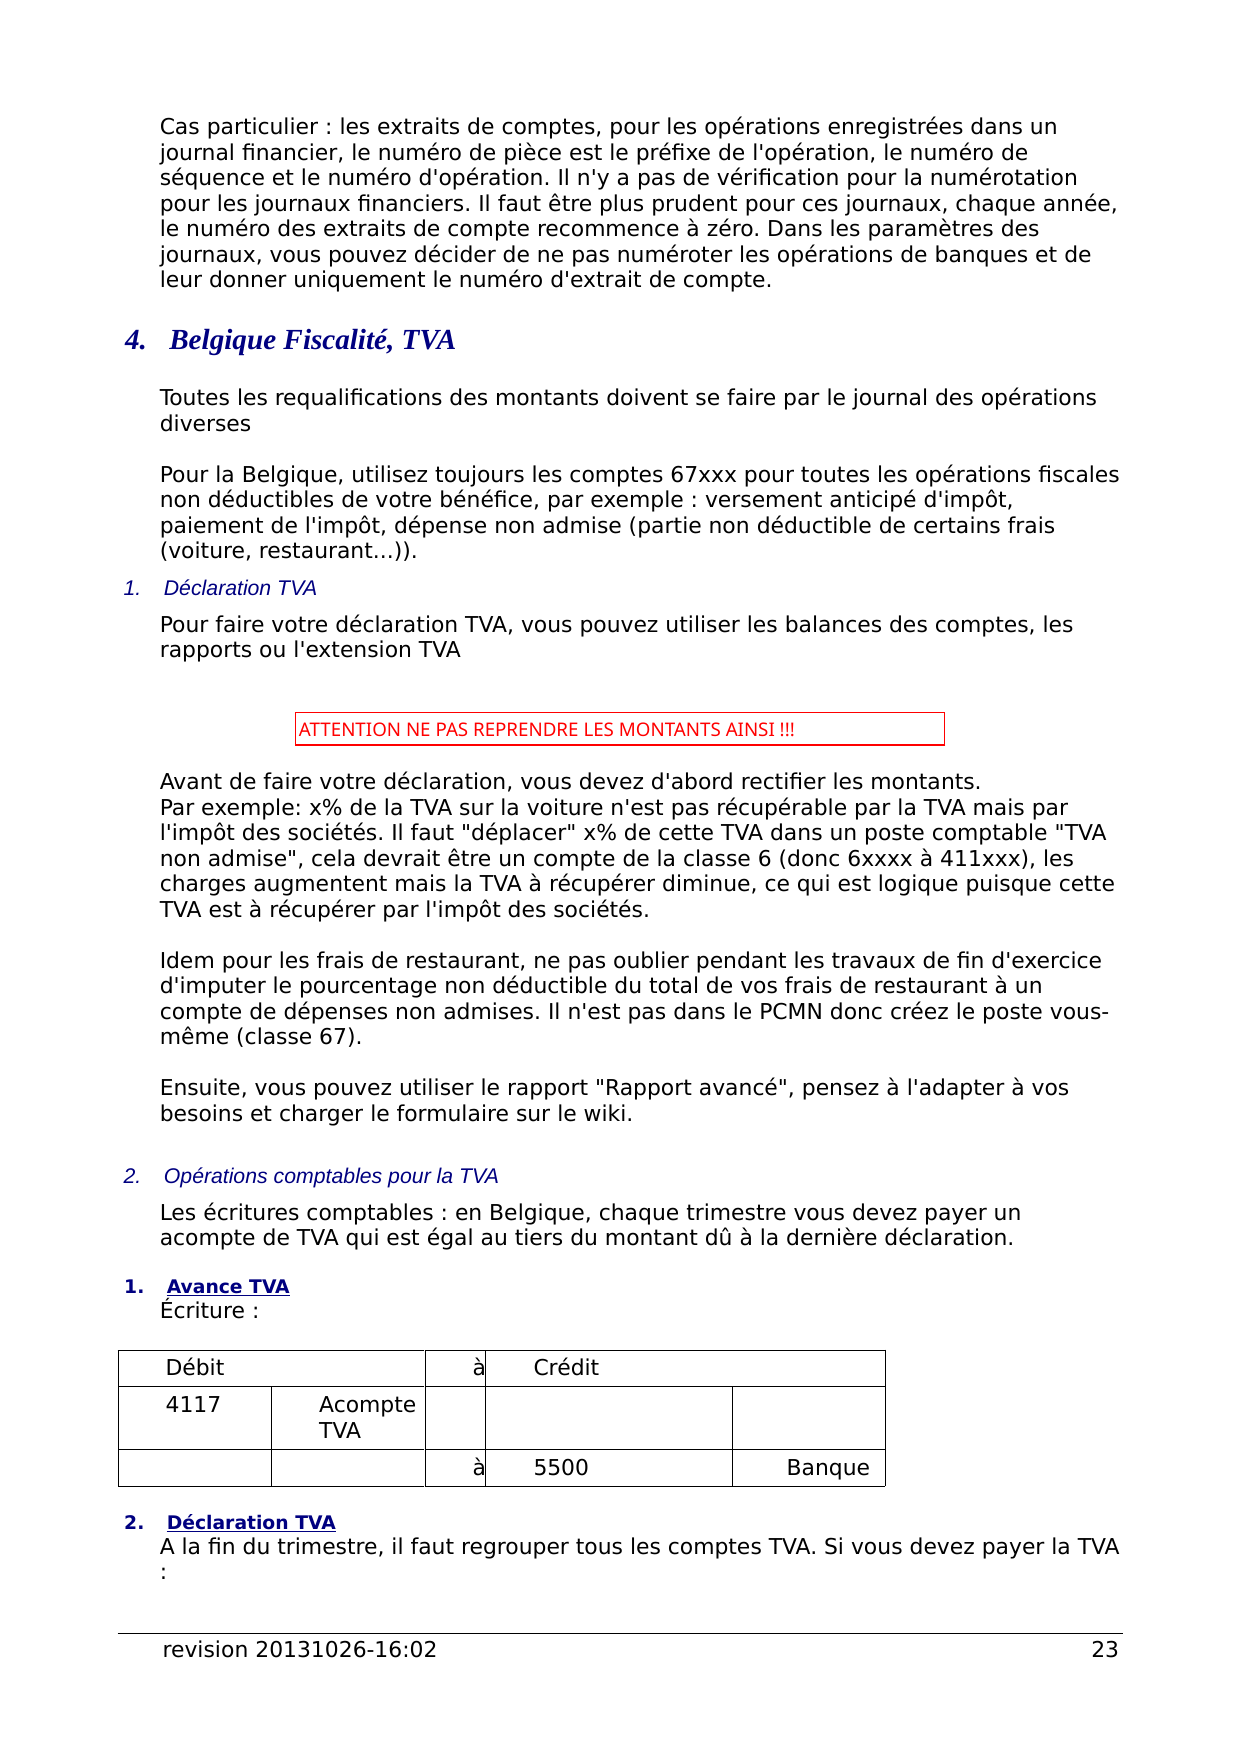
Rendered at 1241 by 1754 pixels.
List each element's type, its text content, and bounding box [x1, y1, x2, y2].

text ATTENTION NE PAS REPRENDRE LES MONTANTS AINSI !!! [296, 713, 944, 744]
text A la fin du trimestre, il faut regrouper tous les comptes TVA. Si vous devez payer la TVA : [159, 1534, 1123, 1585]
table_header Débit [119, 1351, 424, 1386]
text Ensuite, vous pouvez utiliser le rapport "Rapport avancé", pensez à l'adapter à vos besoins et charger le formulaire sur le wiki. [159, 1075, 1123, 1126]
table_header à [426, 1351, 485, 1386]
table_cell à [426, 1450, 485, 1486]
table_header Crédit [486, 1351, 885, 1386]
subtitle Opérations comptables pour la TVA [117, 1164, 1123, 1188]
table_cell 5500 [486, 1450, 732, 1486]
table_cell [733, 1387, 885, 1449]
table_cell 4117 [119, 1387, 271, 1449]
text Avant de faire votre déclaration, vous devez d'abord rectifier les montants. [159, 769, 1123, 795]
subtitle Déclaration TVA [117, 576, 1123, 600]
text Idem pour les frais de restaurant, ne pas oublier pendant les travaux de fin d'exercice d'imputer le pourcentage non déductible du total de vos frais de restaurant à un compte de dépenses non admises. Il n'est pas dans le PCMN donc créez le poste vous-même (classe 67). [159, 948, 1123, 1050]
subtitle Belgique Fiscalité, TVA [117, 322, 1123, 356]
table_cell [486, 1387, 732, 1449]
text Cas particulier : les extraits de comptes, pour les opérations enregistrées dans un journal financier, le numéro de pièce est le préfixe de l'opération, le numéro de séquence et le numéro d'opération. Il n'y a pas de vérification pour la numérotation pour les journaux financiers. Il faut être plus prudent pour ces journaux, chaque année, le numéro des extraits de compte recommence à zéro. Dans les paramètres des journaux, vous pouvez décider de ne pas numéroter les opérations de banques et de leur donner uniquement le numéro d'extrait de compte. [159, 114, 1123, 293]
text Les écritures comptables : en Belgique, chaque trimestre vous devez payer un acompte de TVA qui est égal au tiers du montant dû à la dernière déclaration. [159, 1200, 1123, 1251]
text Pour faire votre déclaration TVA, vous pouvez utiliser les balances des comptes, les rapports ou l'extension TVA [159, 612, 1123, 663]
text Écriture : [159, 1298, 1123, 1324]
subtitle Avance TVA [117, 1277, 1123, 1298]
table_cell [426, 1387, 485, 1449]
table_cell [272, 1450, 424, 1486]
text Par exemple: x% de la TVA sur la voiture n'est pas récupérable par la TVA mais par l'impôt des sociétés. Il faut "déplacer" x% de cette TVA dans un poste comptable "TVA non admise", cela devrait être un compte de la classe 6 (donc 6xxxx à 411xxx), les charges augmentent mais la TVA à récupérer diminue, ce qui est logique puisque cette TVA est à récupérer par l'impôt des sociétés. [159, 795, 1123, 922]
table_cell [119, 1450, 271, 1486]
text Toutes les requalifications des montants doivent se faire par le journal des opérations diverses [159, 385, 1123, 436]
table_cell Banque [733, 1450, 885, 1486]
subtitle Déclaration TVA [117, 1512, 1123, 1534]
text Pour la Belgique, utilisez toujours les comptes 67xxx pour toutes les opérations fiscales non déductibles de votre bénéfice, par exemple : versement anticipé d'impôt, paiement de l'impôt, dépense non admise (partie non déductible de certains frais (voiture, restaurant...)). [159, 462, 1123, 564]
table_cell Acompte TVA [272, 1387, 424, 1449]
